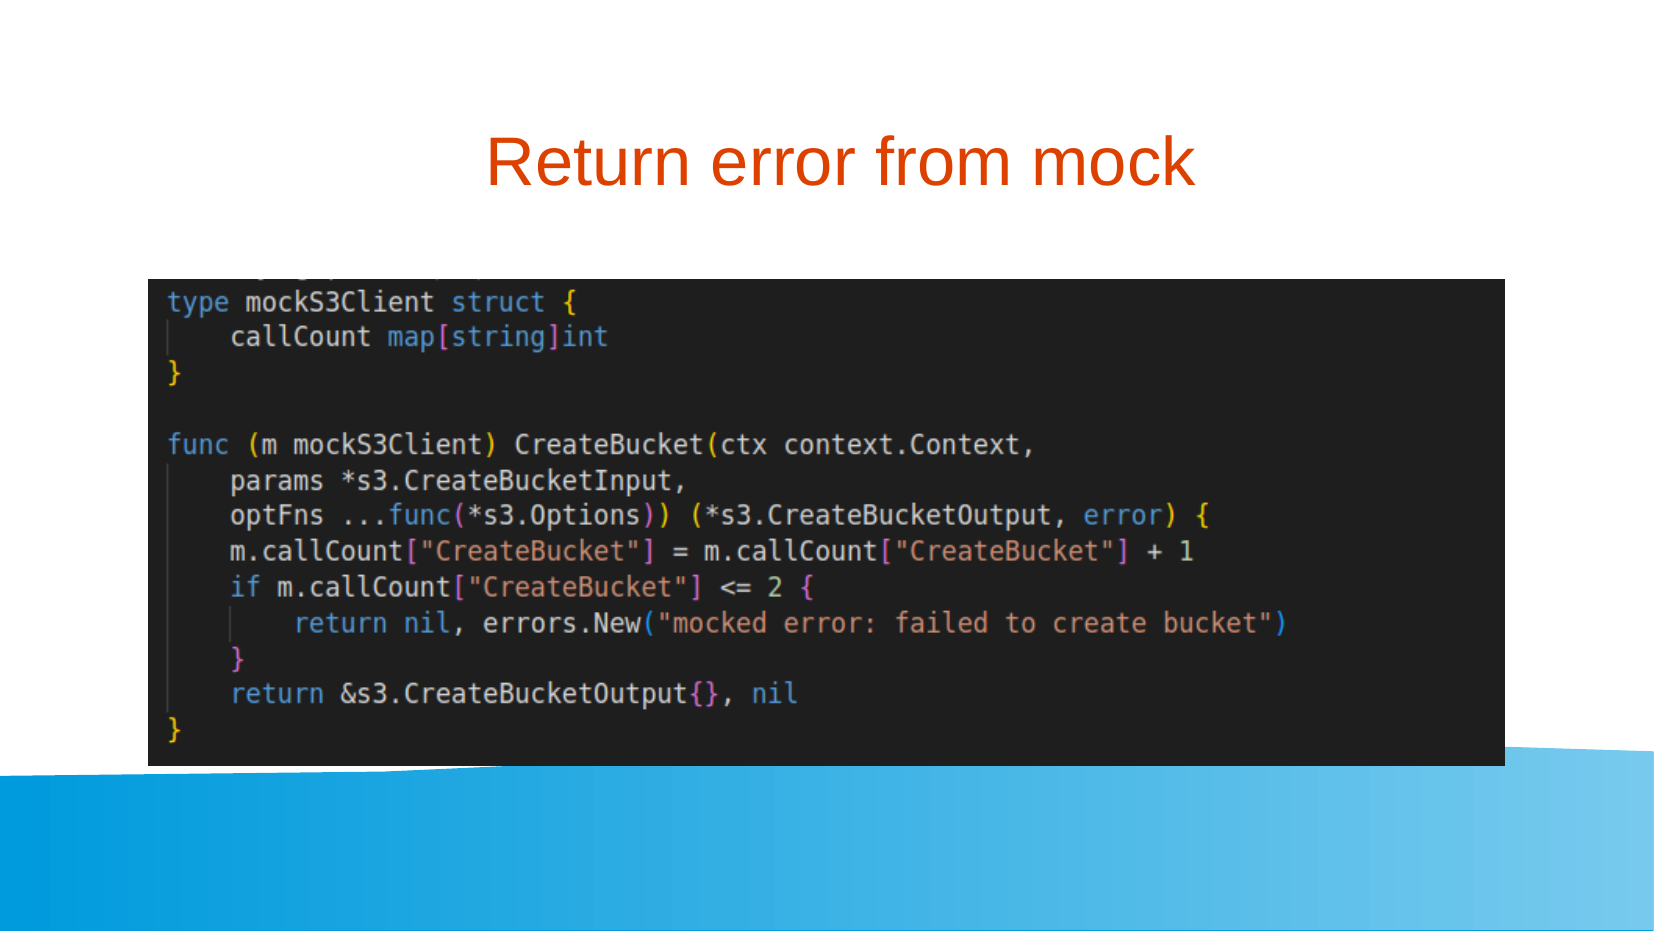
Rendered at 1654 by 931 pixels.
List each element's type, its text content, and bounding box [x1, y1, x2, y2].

picture [148, 279, 1505, 766]
title Return error from mock [102, 74, 1580, 248]
